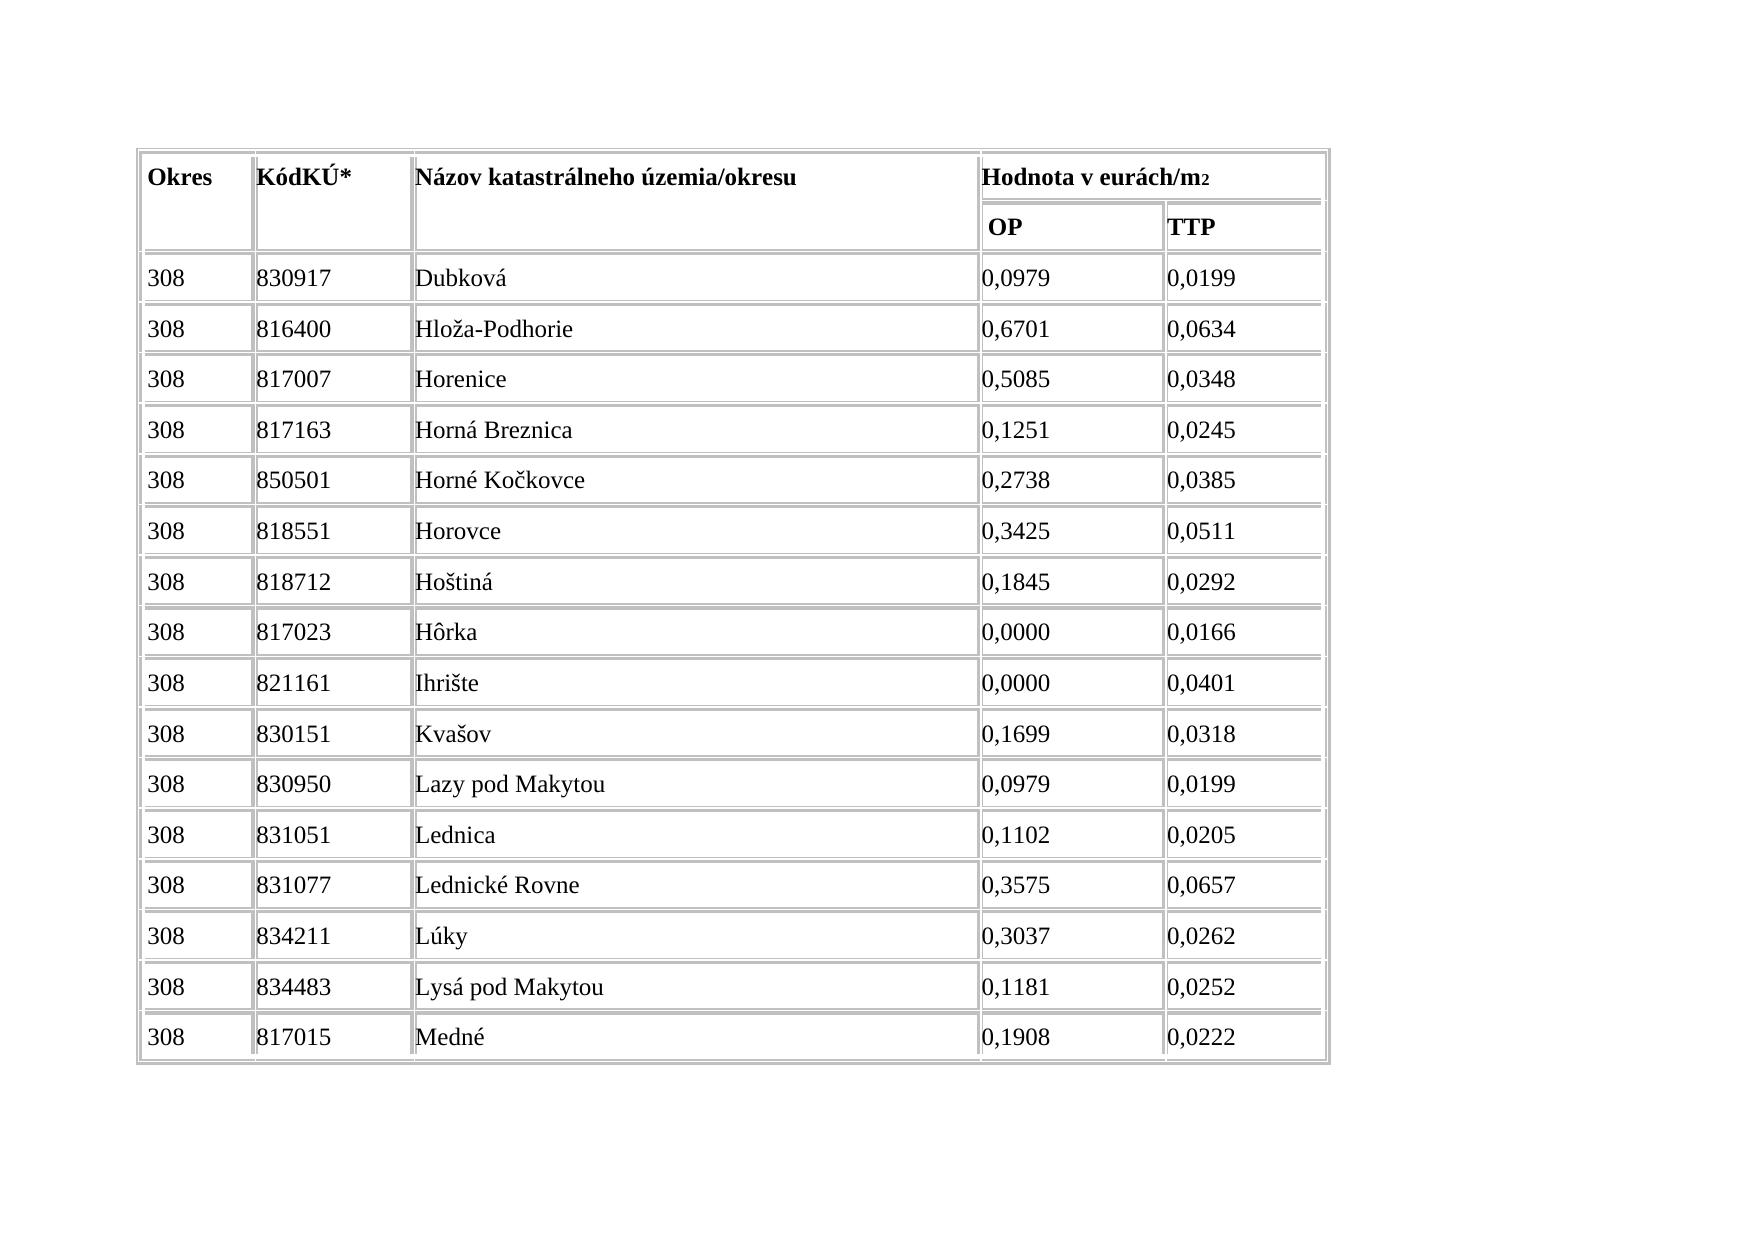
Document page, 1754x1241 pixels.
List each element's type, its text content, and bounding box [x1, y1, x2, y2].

table_cell 308 [139, 958, 254, 1008]
table_cell 0,0657 [1165, 856, 1328, 907]
table_cell 817015 [255, 1008, 413, 1059]
table_cell 308 [139, 603, 254, 654]
table_cell Lednica [417, 812, 977, 856]
table_cell 308 [139, 401, 254, 451]
table_cell 0,1102 [983, 812, 1162, 856]
table_cell 0,3425 [983, 508, 1162, 553]
table_cell 821161 [258, 660, 410, 704]
table_cell 834483 [258, 964, 410, 1008]
table_cell 850501 [258, 458, 410, 502]
table_cell Lednické Rovne [417, 863, 977, 907]
table_cell 816400 [258, 306, 410, 350]
table_cell 308 [139, 907, 254, 958]
table_header KódKÚ* [255, 149, 413, 249]
table_cell 0,3037 [983, 913, 1162, 958]
table_cell 0,0245 [1165, 401, 1328, 451]
table_cell Lysá pod Makytou [417, 964, 977, 1008]
table_cell 830917 [258, 255, 410, 299]
table_cell 308 [139, 856, 254, 907]
table_cell 0,0511 [1165, 502, 1328, 553]
table_cell 308 [139, 705, 254, 755]
table_cell Medné [414, 1008, 980, 1059]
table_cell 0,0262 [1165, 907, 1328, 958]
table_cell TTP [1165, 198, 1328, 249]
table_cell 0,0222 [1165, 1008, 1328, 1059]
table_cell 0,2738 [983, 458, 1162, 502]
table_header Hodnota v eurách/m2 [980, 149, 1328, 198]
table_cell Horná Breznica [417, 407, 977, 451]
table_cell 834211 [258, 913, 410, 958]
table_cell 818551 [258, 508, 410, 553]
table_cell 308 [139, 451, 254, 502]
table_cell Hloža-Podhorie [417, 306, 977, 350]
table_cell 0,1845 [983, 559, 1162, 603]
table_cell 0,0634 [1165, 300, 1328, 350]
table_cell Horné Kočkovce [417, 458, 977, 502]
table_cell 308 [139, 806, 254, 856]
table_cell 818712 [258, 559, 410, 603]
table_cell 0,1908 [980, 1008, 1165, 1059]
table_cell Kvašov [417, 711, 977, 755]
table_cell Horenice [417, 356, 977, 401]
table_cell 830950 [258, 761, 410, 806]
table_cell 0,1181 [983, 964, 1162, 1008]
table_cell 0,0979 [983, 761, 1162, 806]
table_cell 817023 [258, 610, 410, 654]
table_cell 0,0348 [1165, 350, 1328, 401]
table_cell Lúky [417, 913, 977, 958]
table_cell 0,0000 [983, 660, 1162, 704]
table_cell 0,0199 [1165, 249, 1328, 299]
table_cell 308 [139, 249, 254, 299]
table_cell 817163 [258, 407, 410, 451]
table_cell 0,0292 [1165, 553, 1328, 603]
table_cell 0,1699 [983, 711, 1162, 755]
table_cell 0,0401 [1165, 654, 1328, 704]
table_header Okres [142, 154, 254, 249]
table_cell 830151 [258, 711, 410, 755]
table_cell 0,0166 [1165, 603, 1328, 654]
table_cell Lazy pod Makytou [417, 761, 977, 806]
table_cell 0,0318 [1165, 705, 1328, 755]
table_cell Dubková [417, 255, 977, 299]
table_cell 0,0199 [1165, 755, 1328, 806]
table_cell 0,0205 [1165, 806, 1328, 856]
table_cell Hôrka [417, 610, 977, 654]
table_cell 0,0000 [983, 610, 1162, 654]
table_cell 0,0385 [1165, 451, 1328, 502]
table_cell 0,6701 [983, 306, 1162, 350]
table_header Názov katastrálneho územia/okresu [414, 149, 980, 249]
table_cell 831051 [258, 812, 410, 856]
table_cell 831077 [258, 863, 410, 907]
table_cell 0,1251 [983, 407, 1162, 451]
table_cell 308 [139, 502, 254, 553]
table_cell 0,5085 [983, 356, 1162, 401]
table_cell 308 [139, 755, 254, 806]
table_cell 308 [139, 300, 254, 350]
table_cell 308 [139, 1008, 254, 1059]
table_cell Hoštiná [417, 559, 977, 603]
table_cell OP [983, 205, 1162, 249]
table_cell Ihrište [417, 660, 977, 704]
table_cell 308 [139, 553, 254, 603]
table_cell 0,3575 [983, 863, 1162, 907]
table_cell Horovce [417, 508, 977, 553]
table_cell 308 [139, 654, 254, 704]
table_cell 308 [139, 350, 254, 401]
table_cell 0,0979 [983, 255, 1162, 299]
table_cell 817007 [258, 356, 410, 401]
table_cell 0,0252 [1165, 958, 1328, 1008]
